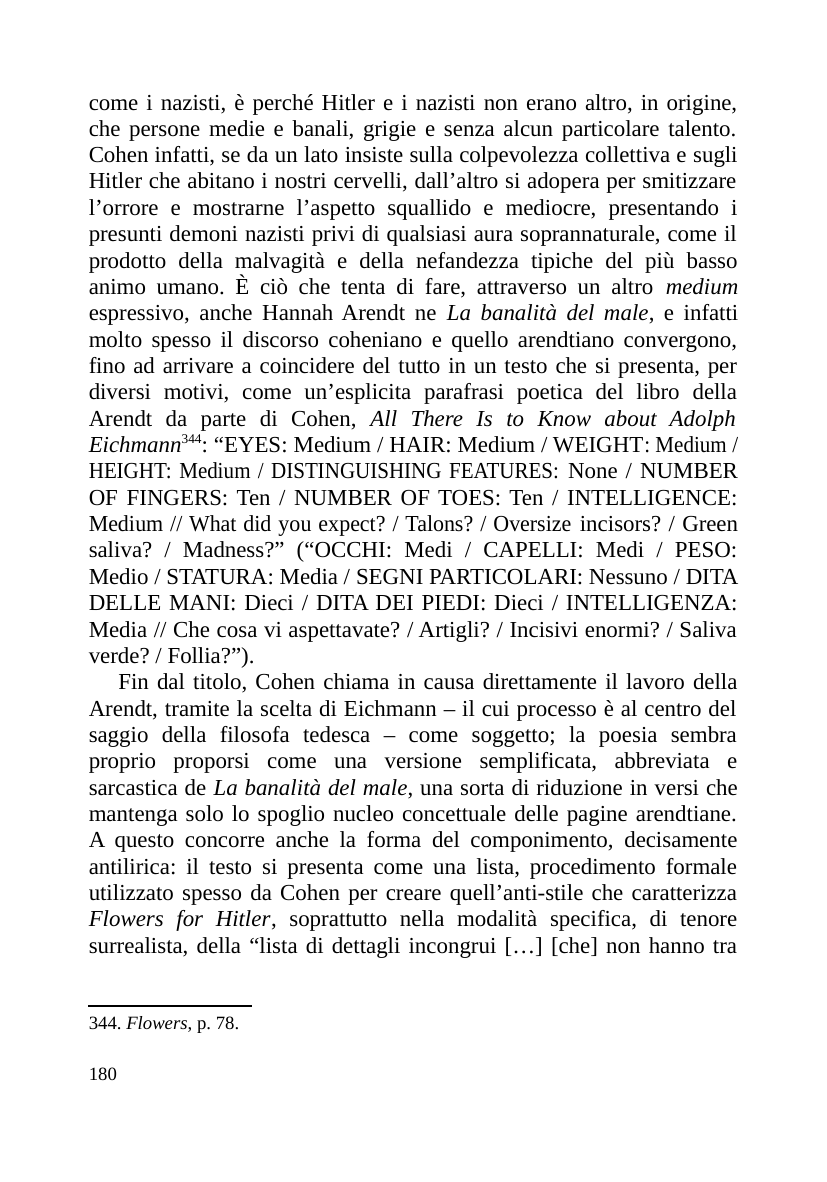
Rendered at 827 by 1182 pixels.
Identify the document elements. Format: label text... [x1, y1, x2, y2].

text come i nazisti, è perché Hitler e i nazisti non erano altro, in origine, che persone medie e banali, grigie e senza alcun particolare talento. Cohen infatti, se da un lato insiste sulla colpevolezza collettiva e sugli Hitler che abitano i nostri cervelli, dall’altro si adopera per smitizzare l’orrore e mostrarne l’aspetto squallido e mediocre, presentando i presunti demoni nazisti privi di qualsiasi aura soprannaturale, come il prodotto della malvagità e della nefandezza tipiche del più basso animo umano. È ciò che tenta di fare, attraverso un altro medium espressivo, anche Hannah Arendt ne La banalità del male, e infatti molto spesso il discorso coheniano e quello arendtiano convergono, fino ad arrivare a coincidere del tutto in un testo che si presenta, per diversi motivi, come un’esplicita parafrasi poetica del libro della Arendt da parte di Cohen, All There Is to Know about Adolph Eichmann: “EYES: Medium / HAIR: Medium / WEIGHT: Medium / HEIGHT: Medium / DISTINGUISHING FEATURES: None / NUMBER OF FINGERS: Ten / NUMBER OF TOES: Ten / INTELLIGENCE: Medium // What did you expect? / Talons? / Oversize incisors? / Green saliva? / Madness?” (“OCCHI: Medi / CAPELLI: Medi / PESO: Medio / STATURA: Media / SEGNI PARTICOLARI: Nessuno / DITA DELLE MANI: Dieci / DITA DEI PIEDI: Dieci / INTELLIGENZA: Media // Che cosa vi aspettavate? / Artigli? / Incisivi enormi? / Saliva verde? / Follia?”). [88, 88, 738, 668]
text Fin dal titolo, Cohen chiama in causa direttamente il lavoro della Arendt, tramite la scelta di Eichmann – il cui processo è al centro del saggio della filosofa tedesca – come soggetto; la poesia sembra proprio proporsi come una versione semplificata, abbreviata e sarcastica de La banalità del male, una sorta di riduzione in versi che mantenga solo lo spoglio nucleo concettuale delle pagine arendtiane. A questo concorre anche la forma del componimento, decisamente antilirica: il testo si presenta come una lista, procedimento formale utilizzato spesso da Cohen per creare quell’anti-stile che caratterizza Flowers for Hitler, soprattutto nella modalità specifica, di tenore surrealista, della “lista di dettagli incongrui […] [che] non hanno tra [88, 668, 738, 958]
text Flowers, p. 78. [88, 1012, 738, 1034]
